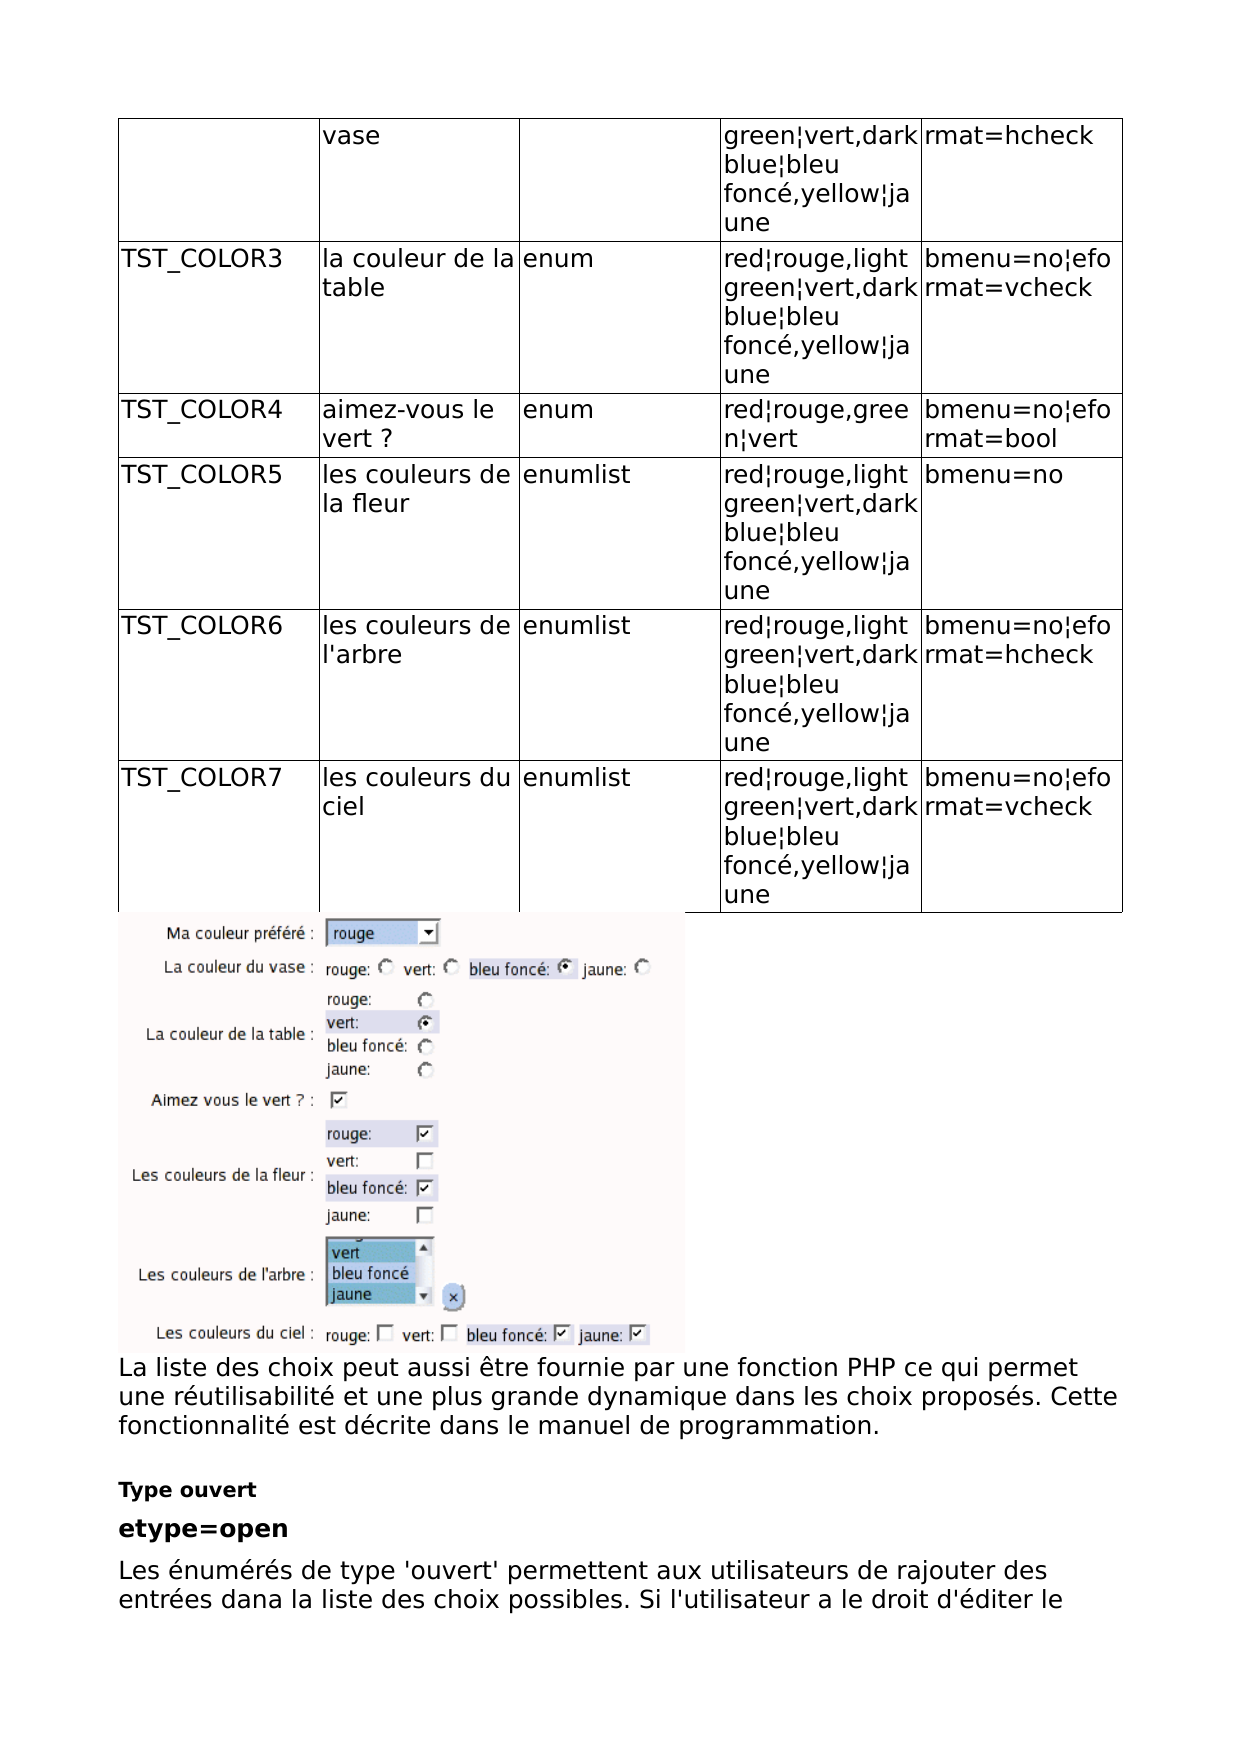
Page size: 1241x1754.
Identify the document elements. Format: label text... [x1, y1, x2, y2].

table_cell red¦rouge,green¦vert [721, 394, 921, 457]
table_cell enumlist [520, 458, 720, 608]
table_cell enumlist [520, 610, 720, 760]
text La liste des choix peut aussi être fournie par une fonction PHP ce qui permet une réutilisabilité et une plus grande dynamique dans les choix proposés. Cette fonctionnalité est décrite dans le manuel de programmation. [118, 1353, 1122, 1440]
table_cell red¦rouge,lightgreen¦vert,darkblue¦bleu foncé,yellow¦jaune [721, 610, 921, 760]
text etype=open [118, 1514, 1122, 1544]
table_cell bmenu=no¦eformat=bool [922, 394, 1122, 457]
table_cell les couleurs de l'arbre [320, 610, 519, 760]
table_cell red¦rouge,lightgreen¦vert,darkblue¦bleu foncé,yellow¦jaune [721, 242, 921, 392]
picture [118, 912, 686, 1353]
table_cell red¦rouge,lightgreen¦vert,darkblue¦bleu foncé,yellow¦jaune [721, 761, 921, 912]
table_cell bmenu=no¦eformat=vcheck [922, 242, 1122, 392]
table_cell les couleurs de la fleur [320, 458, 519, 608]
table_cell bmenu=no¦eformat=vcheck [922, 761, 1122, 912]
table_cell les couleurs du ciel [320, 761, 519, 912]
table_cell bmenu=no [922, 458, 1122, 608]
table_cell [520, 119, 720, 241]
table_cell TST_COLOR6 [119, 610, 319, 760]
table_cell bmenu=no¦eformat=hcheck [922, 610, 1122, 760]
table_cell enumlist [520, 761, 720, 912]
table_cell vase [320, 119, 519, 241]
table_cell [119, 119, 319, 241]
table_cell TST_COLOR4 [119, 394, 319, 457]
table_cell enum [520, 394, 720, 457]
table_cell TST_COLOR3 [119, 242, 319, 392]
table_cell aimez-vous le vert ? [320, 394, 519, 457]
table_cell green¦vert,darkblue¦bleu foncé,yellow¦jaune [721, 119, 921, 241]
table_cell la couleur de la table [320, 242, 519, 392]
text Les énumérés de type 'ouvert' permettent aux utilisateurs de rajouter des entrées dana la liste des choix possibles. Si l'utilisateur a le droit d'éditer le [118, 1556, 1122, 1614]
table_cell rmat=hcheck [922, 119, 1122, 241]
table_cell enum [520, 242, 720, 392]
table_cell TST_COLOR5 [119, 458, 319, 608]
table_cell TST_COLOR7 [119, 761, 319, 912]
subtitle Type ouvert [118, 1478, 1122, 1502]
table_cell red¦rouge,lightgreen¦vert,darkblue¦bleu foncé,yellow¦jaune [721, 458, 921, 608]
